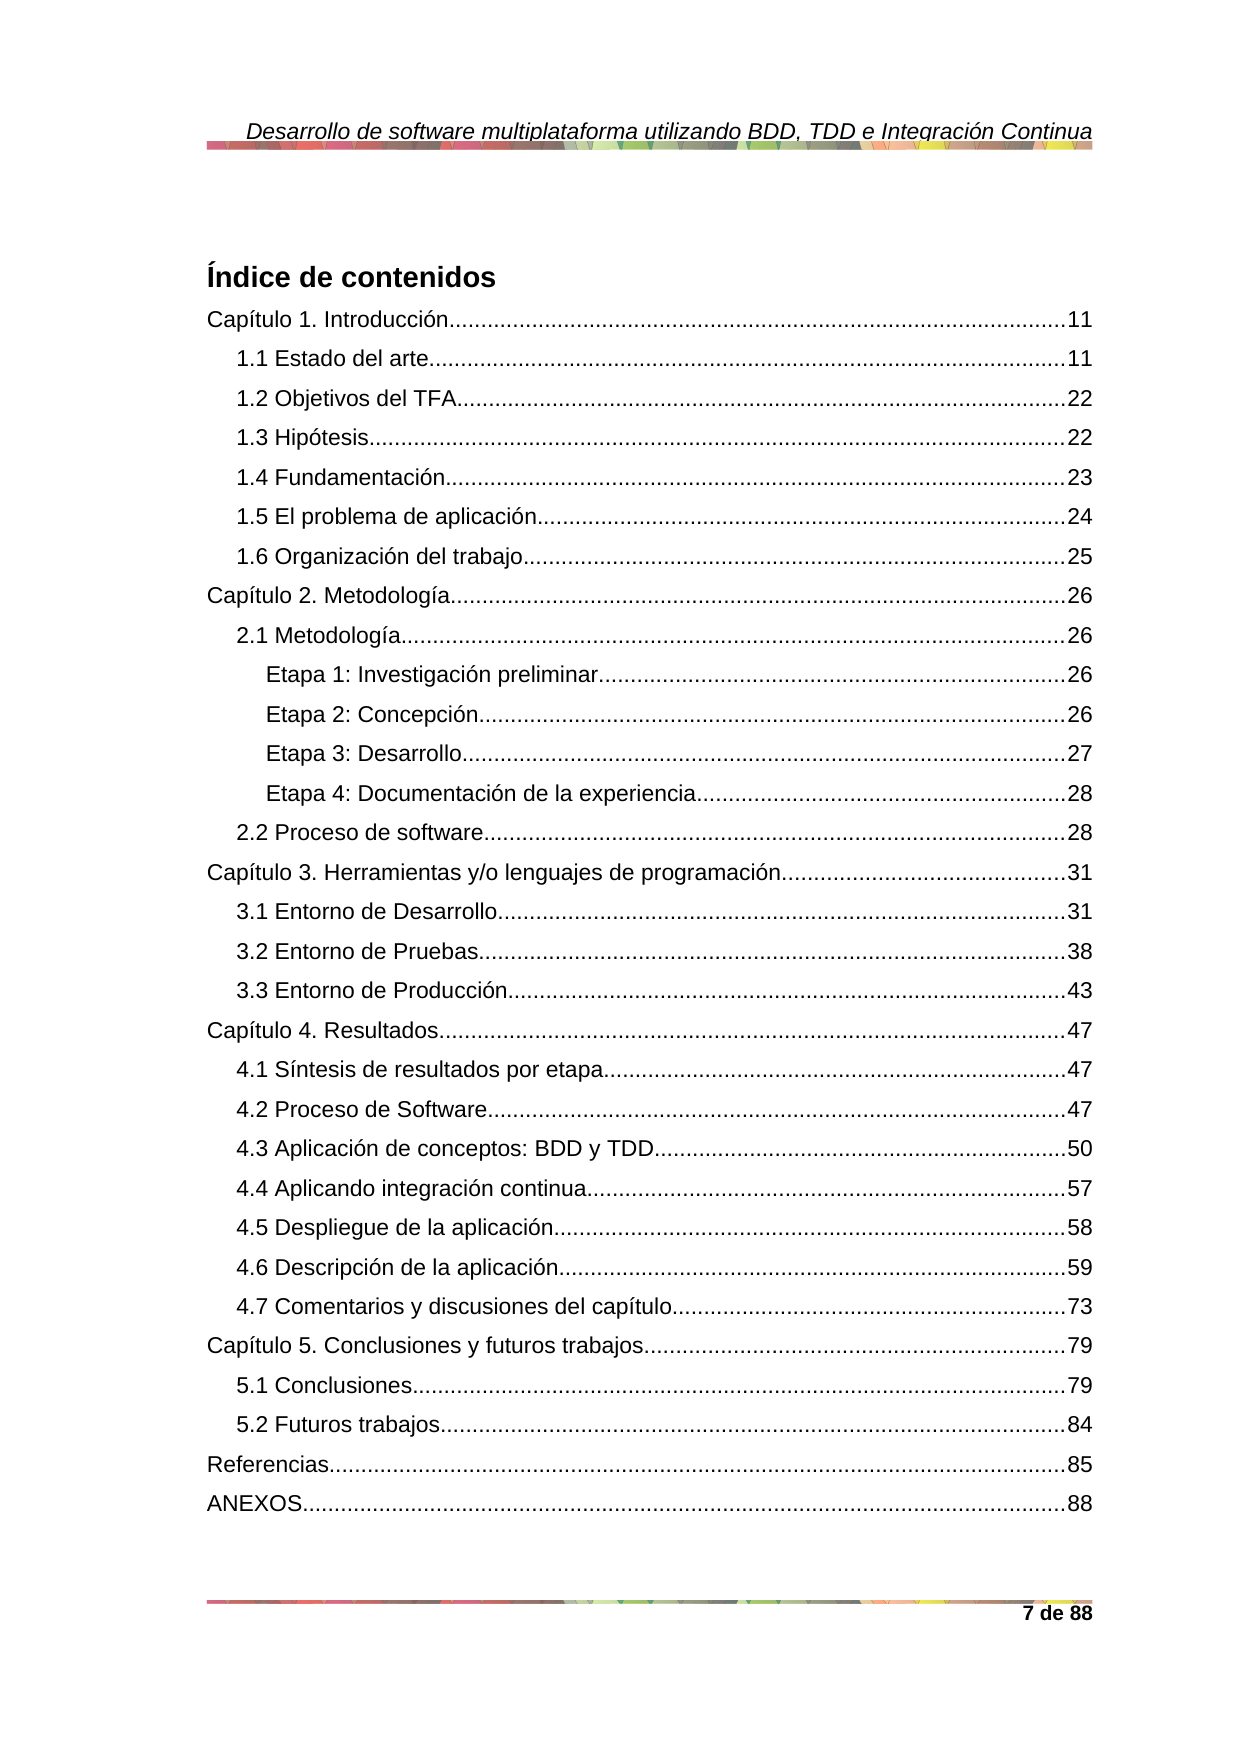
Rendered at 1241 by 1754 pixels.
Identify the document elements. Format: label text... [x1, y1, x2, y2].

text 4.2 Proceso de Software. 47 [236, 1096, 1093, 1122]
text 1.1 Estado del arte. 11 [236, 345, 1093, 372]
text Capítulo 3. Herramientas y/o lenguajes de programación. 31 [207, 859, 1093, 885]
text Capítulo 5. Conclusiones y futuros trabajos. 79 [207, 1332, 1093, 1359]
text Capítulo 1. Introducción. 11 [207, 306, 1093, 332]
text 4.6 Descripción de la aplicación. 59 [236, 1253, 1093, 1280]
text 2.2 Proceso de software. 28 [236, 819, 1093, 846]
text 4.4 Aplicando integración continua. 57 [236, 1174, 1093, 1201]
text 3.3 Entorno de Producción 43 [236, 977, 1093, 1003]
text 1.4 Fundamentación. 23 [236, 464, 1093, 490]
text Etapa 2: Concepción. 26 [266, 701, 1093, 727]
subtitle Índice de contenidos [207, 260, 1093, 293]
text 1.6 Organización del trabajo. 25 [236, 543, 1093, 569]
text Etapa 4: Documentación de la experiencia. 28 [266, 780, 1093, 806]
text 1.2 Objetivos del TFA. 22 [236, 385, 1093, 411]
text 4.1 Síntesis de resultados por etapa. 47 [236, 1056, 1093, 1082]
text Referencias 85 [207, 1451, 1093, 1477]
text 4.7 Comentarios y discusiones del capítulo. 73 [236, 1293, 1093, 1319]
text 1.5 El problema de aplicación. 24 [236, 503, 1093, 530]
text 3.1 Entorno de Desarrollo. 31 [236, 898, 1093, 924]
text Capítulo 4. Resultados. 47 [207, 1017, 1093, 1043]
text Etapa 3: Desarrollo. 27 [266, 740, 1093, 767]
text ANEXOS 88 [207, 1490, 1093, 1517]
text 4.5 Despliegue de la aplicación. 58 [236, 1214, 1093, 1240]
text 3.2 Entorno de Pruebas 38 [236, 938, 1093, 964]
text Capítulo 2. Metodología. 26 [207, 582, 1093, 609]
text 4.3 Aplicación de conceptos: BDD y TDD. 50 [236, 1135, 1093, 1161]
text 2.1 Metodología. 26 [236, 622, 1093, 648]
text 1.3 Hipótesis. 22 [236, 424, 1093, 451]
text Etapa 1: Investigación preliminar. 26 [266, 661, 1093, 688]
text 5.2 Futuros trabajos. 84 [236, 1411, 1093, 1438]
text 5.1 Conclusiones. 79 [236, 1372, 1093, 1398]
